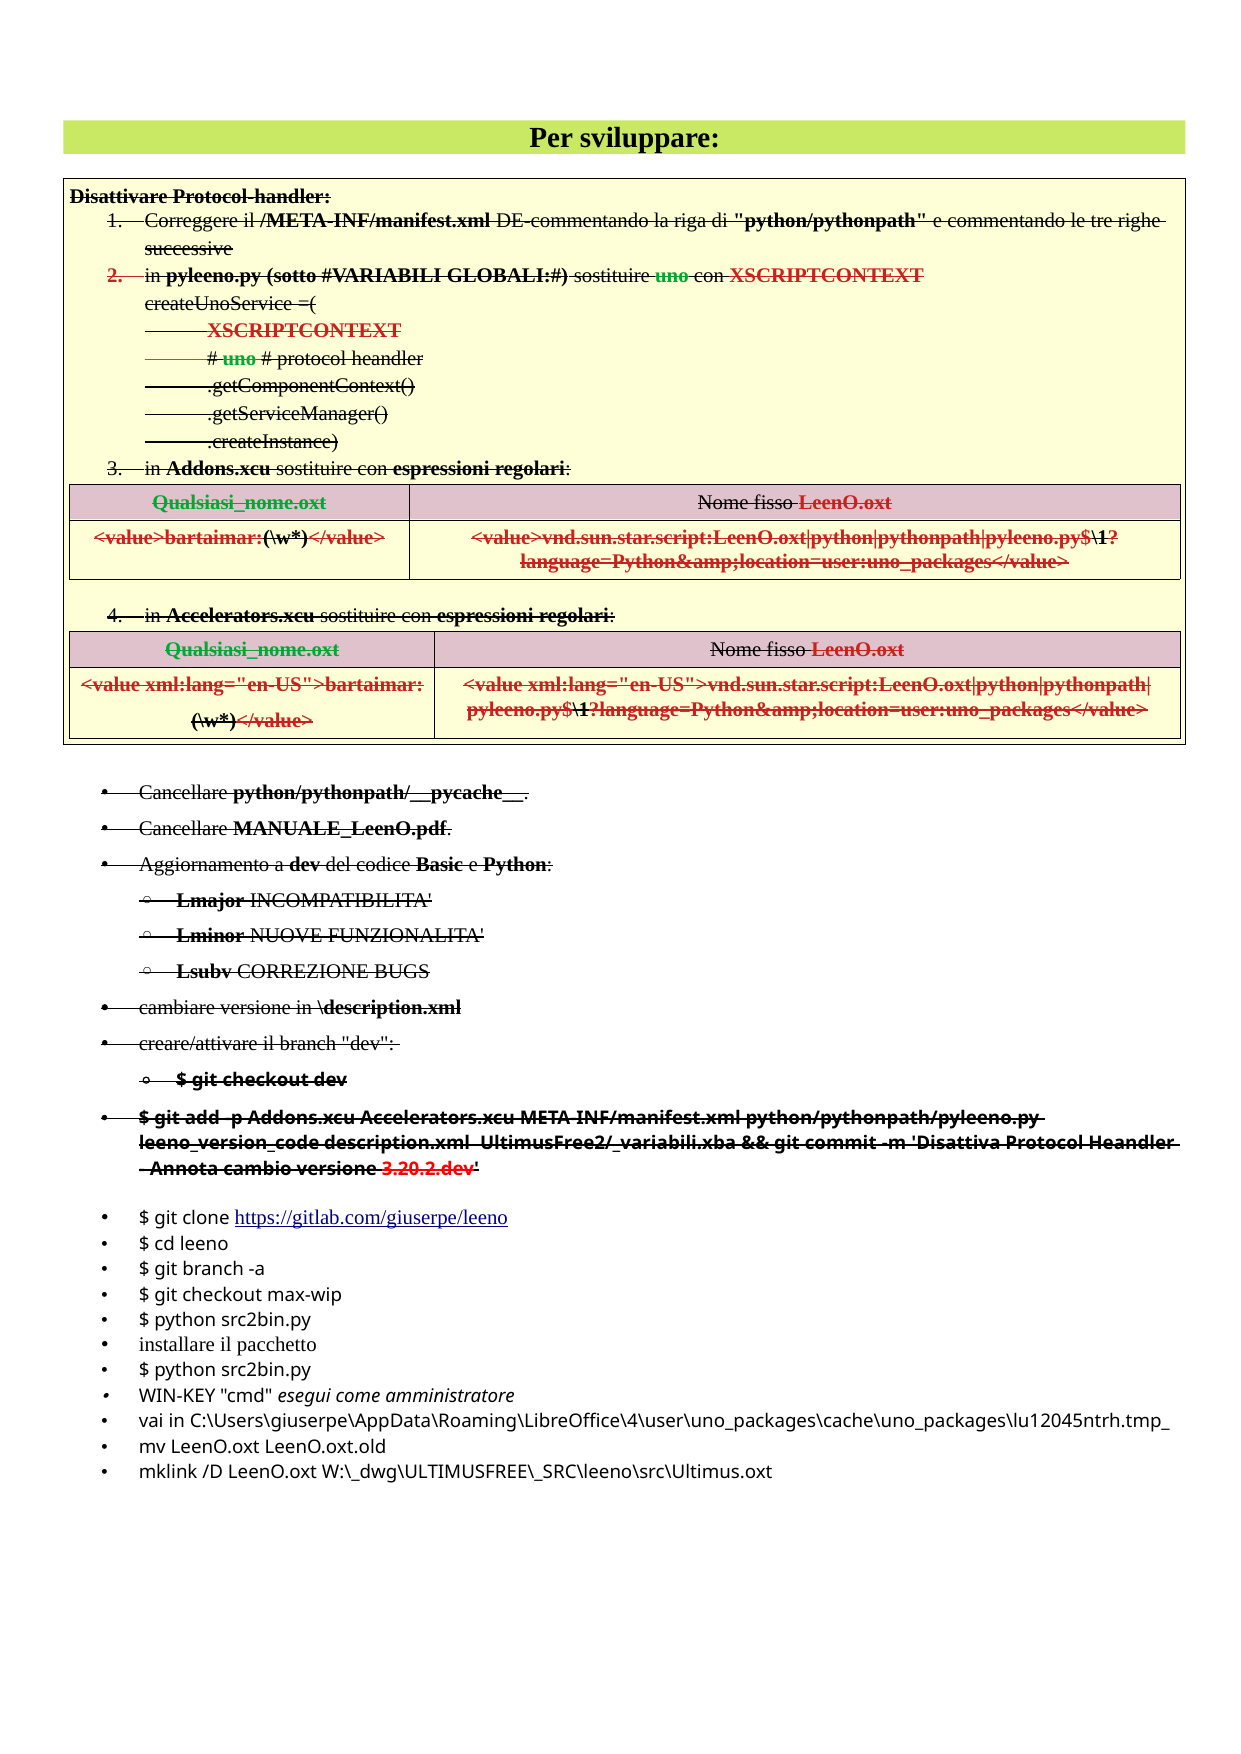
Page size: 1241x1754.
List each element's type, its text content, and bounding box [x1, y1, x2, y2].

list installare il pacchetto [101, 1332, 1185, 1356]
list WIN-KEY "cmd" esegui come amministratore [101, 1382, 1185, 1407]
list $ git clone https://gitlab.com/giuserpe/leeno [101, 1205, 1185, 1230]
table_header Disattivare Protocol-handler: Correggere il /META-INF/manifest.xml DE-commentando la riga di "python/pythonpath" e commentando le tre righe successive in pyleeno.py (sotto #VARIABILI GLOBALI:#) sostituire uno con XSCRIPTCONTEXT createUnoService =( XSCRIPTCONTEXT # uno # protocol heandler .getComponentContext() .getServiceManager() .createInstance) in Addons.xcu sostituire con espressioni regolari: in Accelerators.xcu sostituire con espressioni regolari: [64, 179, 1185, 744]
list mklink /D LeenO.oxt W:\_dwg\ULTIMUSFREE\_SRC\leeno\src\Ultimus.oxt [101, 1458, 1185, 1484]
table_cell <value>vnd.sun.star.script:LeenO.oxt|python|pythonpath|pyleeno.py$\1?language=Python&amp;location=user:uno_packages</value> [410, 521, 1180, 579]
table_cell <value xml:lang="en-US">bartaimar:(\w*)</value> [70, 668, 434, 738]
text Per sviluppare: [63, 120, 1185, 154]
list Cancellare MANUALE_LeenO.pdf. [101, 816, 1185, 840]
list Lmajor INCOMPATIBILITA' [138, 888, 1185, 912]
list creare/attivare il branch "dev": [101, 1031, 1185, 1055]
table_header Nome fisso LeenO.oxt [435, 632, 1180, 667]
list $ git checkout max-wip [101, 1281, 1185, 1307]
list $ python src2bin.py [101, 1356, 1185, 1382]
table_cell <value>bartaimar:(\w*)</value> [70, 521, 409, 579]
list Cancellare python/pythonpath/__pycache__. [101, 780, 1185, 804]
table_header Qualsiasi_nome.oxt [70, 632, 434, 667]
table_cell <value xml:lang="en-US">vnd.sun.star.script:LeenO.oxt|python|pythonpath|pyleeno.py$\1?language=Python&amp;location=user:uno_packages</value> [435, 668, 1180, 738]
list mv LeenO.oxt LeenO.oxt.old [101, 1433, 1185, 1458]
list Lminor NUOVE FUNZIONALITA' [138, 923, 1185, 947]
list $ git checkout dev [138, 1067, 1185, 1092]
list $ git add -p Addons.xcu Accelerators.xcu META-INF/manifest.xml python/pythonpath/pyleeno.py leeno_version_code description.xml UltimusFree2/_variabili.xba && git commit -m 'Disattiva Protocol Heandler - Annota cambio versione 3.20.2.dev' [101, 1104, 1185, 1181]
list cambiare versione in \description.xml [101, 995, 1185, 1019]
list Aggiornamento a dev del codice Basic e Python: [101, 852, 1185, 876]
list $ python src2bin.py [101, 1307, 1185, 1332]
table_header Nome fisso LeenO.oxt [410, 485, 1180, 519]
list Lsubv CORREZIONE BUGS [138, 959, 1185, 983]
list $ git branch -a [101, 1256, 1185, 1281]
list vai in C:\Users\giuserpe\AppData\Roaming\LibreOffice\4\user\uno_packages\cache\uno_packages\lu12045ntrh.tmp_ [101, 1407, 1185, 1433]
table_header Qualsiasi_nome.oxt [70, 485, 409, 519]
list $ cd leeno [101, 1230, 1185, 1256]
